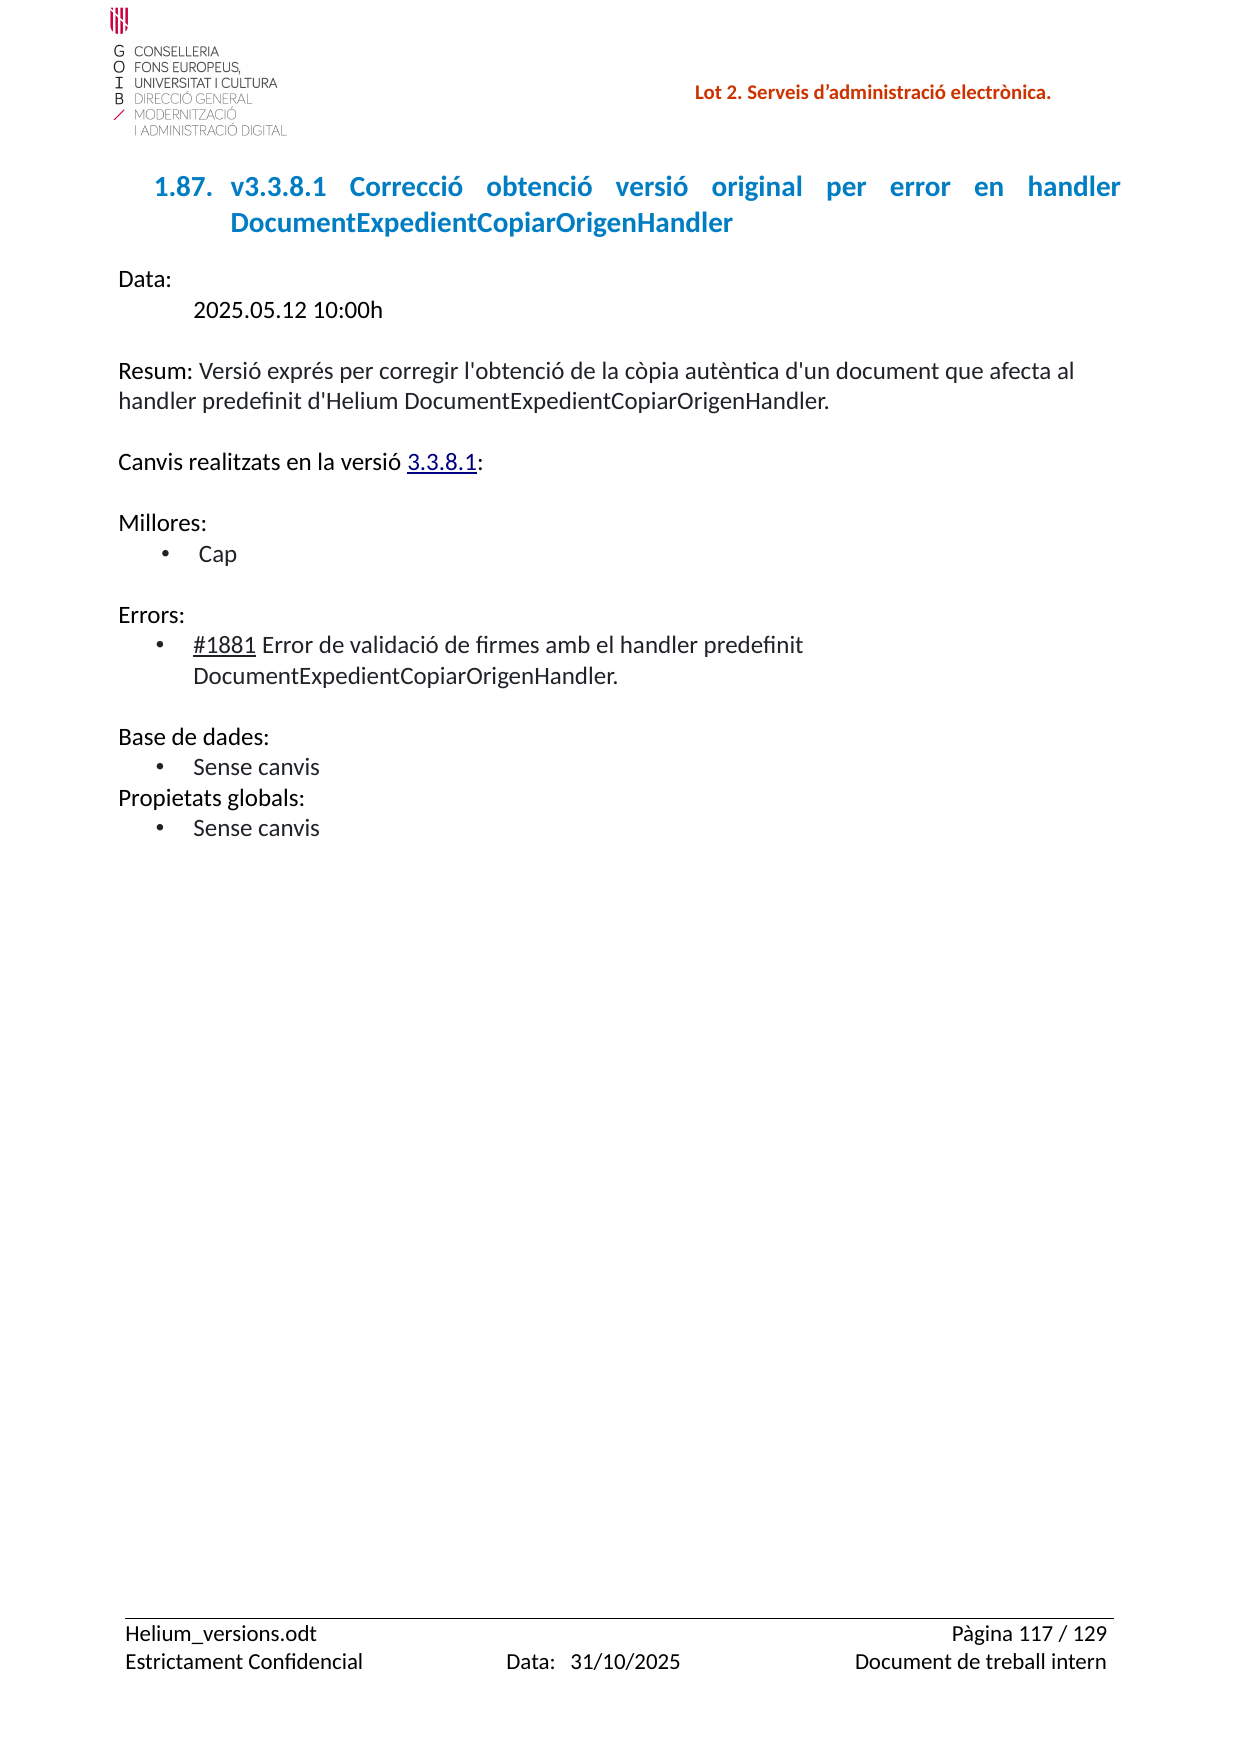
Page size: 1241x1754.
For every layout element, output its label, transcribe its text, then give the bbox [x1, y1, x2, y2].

text Resum: Versió exprés per corregir l'obtenció de la còpia autèntica d'un document que afecta al handler predefinit d'Helium DocumentExpedientCopiarOrigenHandler. [118, 355, 1122, 416]
text Errors: [118, 599, 1122, 629]
text 2025.05.12 10:00h [118, 294, 1122, 324]
text Data: [118, 263, 1122, 294]
text Propietats globals: [118, 782, 1122, 813]
list Sense canvis [156, 752, 1122, 782]
subtitle v3.3.8.1 Correcció obtenció versió original per error en handler DocumentExpedientCopiarOrigenHandler [153, 168, 1122, 239]
picture [100, 0, 297, 144]
list #1881 Error de validació de firmes amb el handler predefinit DocumentExpedientCopiarOrigenHandler. [156, 629, 1122, 691]
list Cap [161, 538, 1122, 568]
text Millores: [118, 507, 1122, 538]
list Sense canvis [156, 813, 1122, 843]
text Canvis realitzats en la versió 3.3.8.1: [118, 446, 1122, 477]
text Base de dades: [118, 721, 1122, 752]
